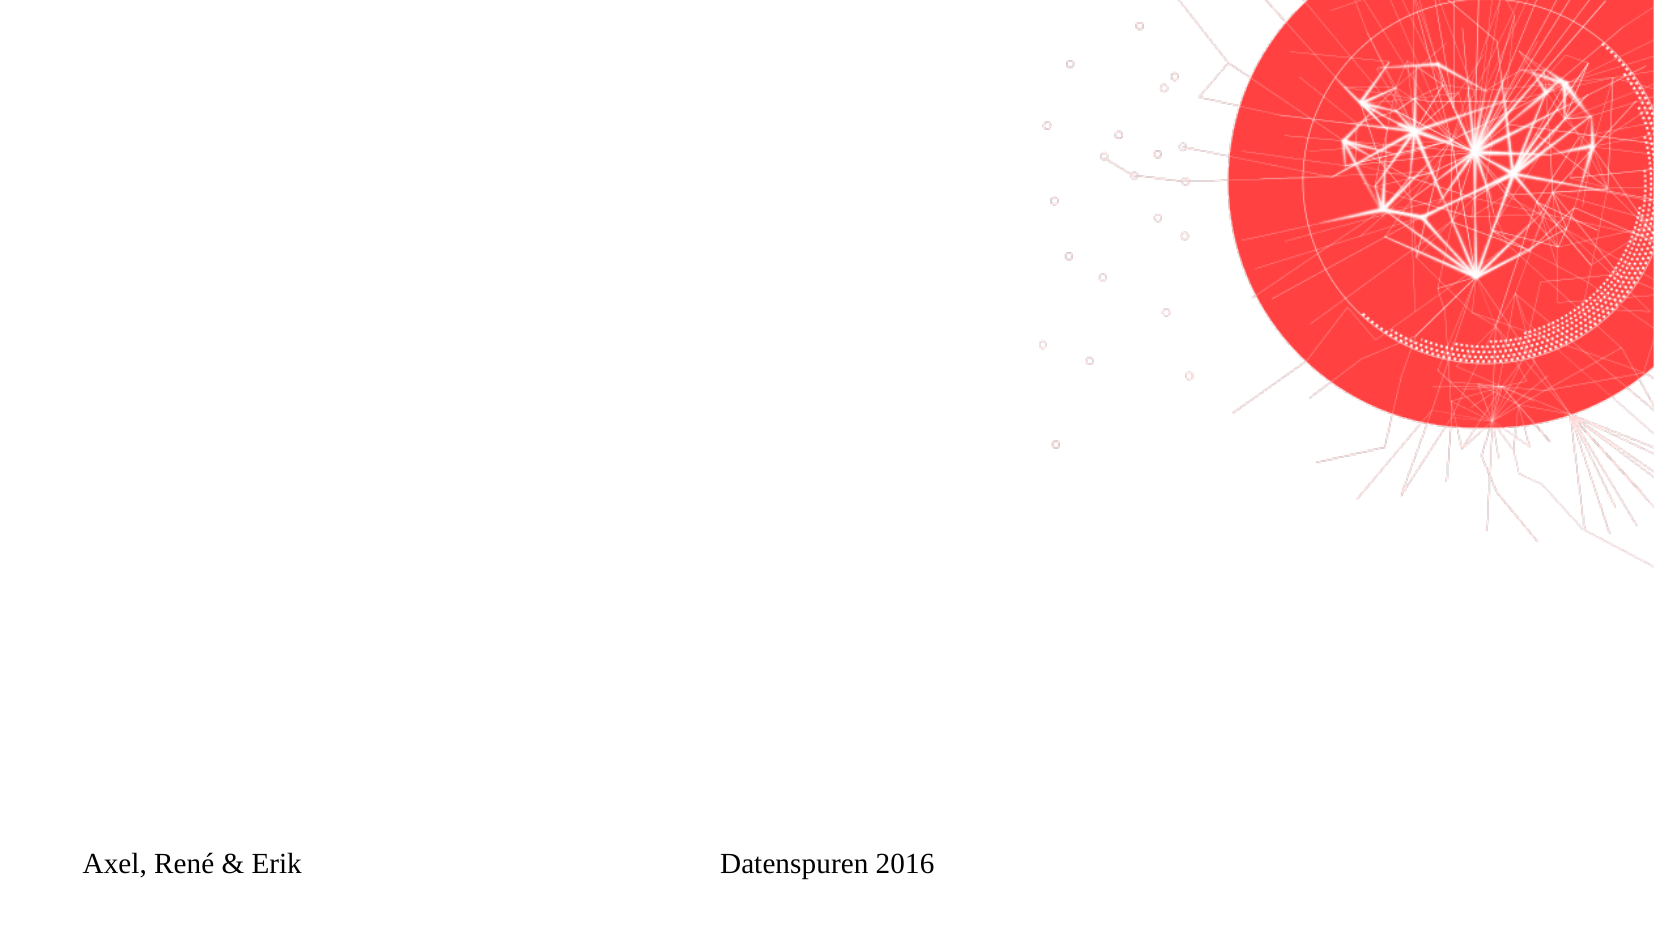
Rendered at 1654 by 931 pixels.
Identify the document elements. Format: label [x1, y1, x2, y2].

picture [1039, 0, 1654, 603]
